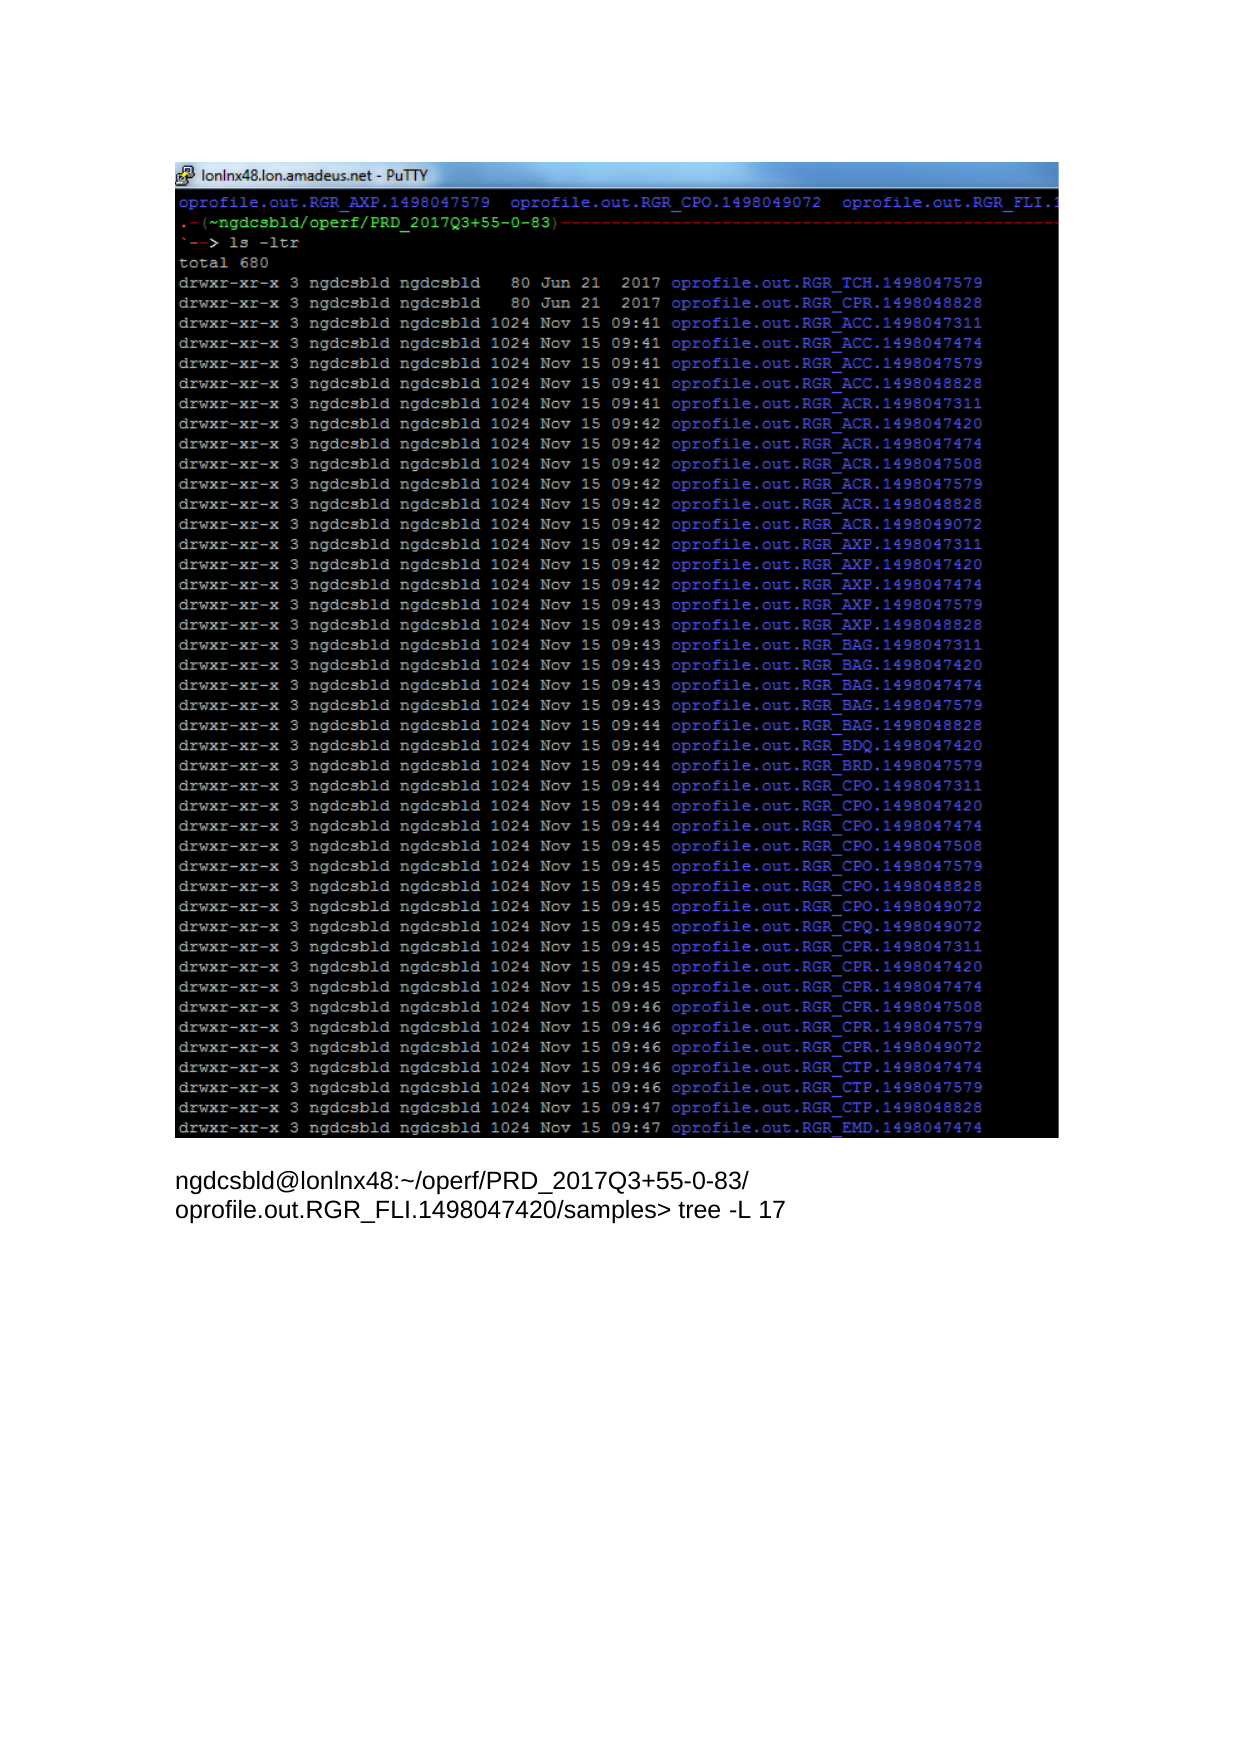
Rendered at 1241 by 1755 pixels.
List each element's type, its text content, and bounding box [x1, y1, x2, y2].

text ngdcsbld@lonlnx48:~/operf/PRD_2017Q3+55-0-83/oprofile.out.RGR_FLI.1498047420/samples> tree -L 17 [175, 1166, 1065, 1224]
